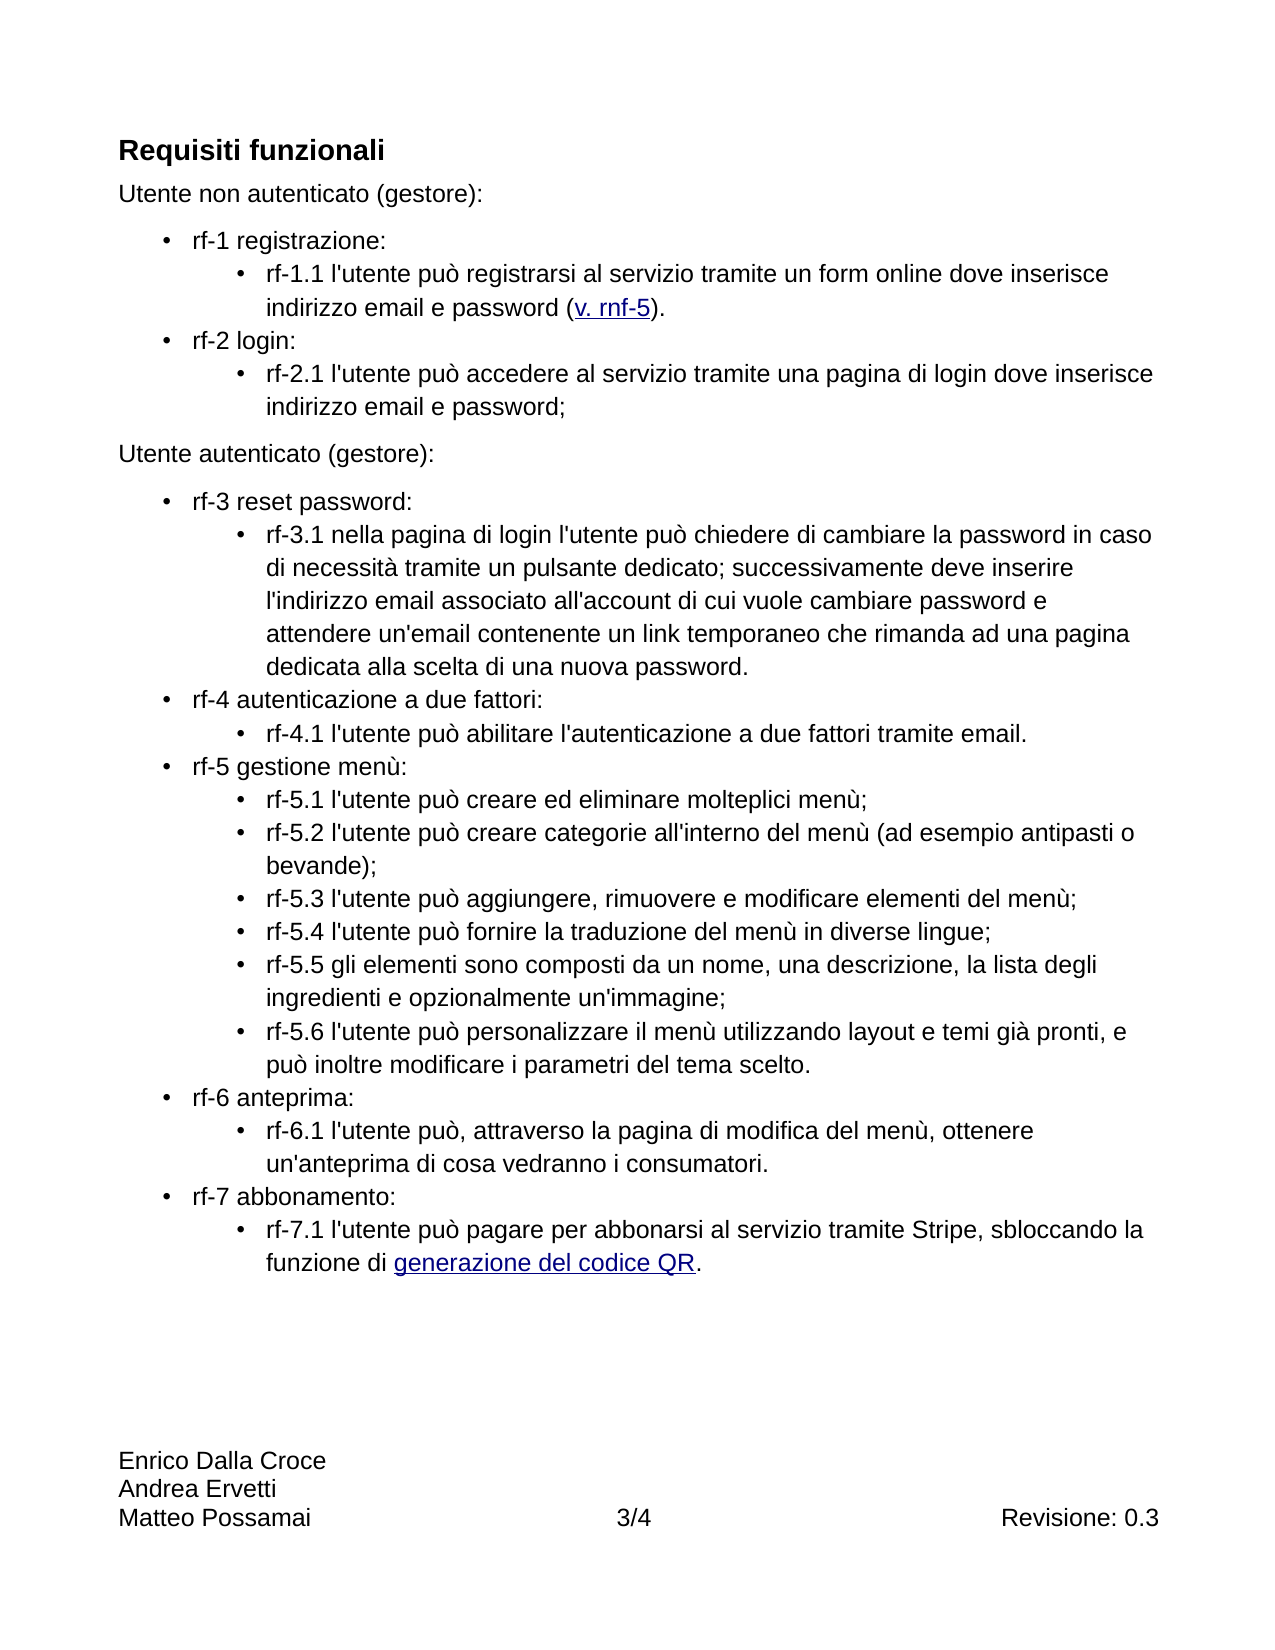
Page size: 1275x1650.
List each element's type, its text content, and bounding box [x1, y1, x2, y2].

list rf-2.1 l'utente può accedere al servizio tramite una pagina di login dove inserisce indirizzo email e password; [236, 359, 1157, 421]
text Utente non autenticato (gestore): [118, 179, 1157, 207]
list rf-5.4 l'utente può fornire la traduzione del menù in diverse lingue; [236, 917, 1157, 946]
list rf-5.6 l'utente può personalizzare il menù utilizzando layout e temi già pronti, e può inoltre modificare i parametri del tema scelto. [236, 1016, 1157, 1078]
list rf-7.1 l'utente può pagare per abbonarsi al servizio tramite Stripe, sbloccando la funzione di generazione del codice QR. [236, 1215, 1157, 1277]
list rf-1.1 l'utente può registrarsi al servizio tramite un form online dove inserisce indirizzo email e password (v. rnf-5). [236, 259, 1157, 321]
list rf-6.1 l'utente può, attraverso la pagina di modifica del menù, ottenere un'anteprima di cosa vedranno i consumatori. [236, 1116, 1157, 1178]
list rf-1 registrazione: [162, 226, 1157, 255]
list rf-5.2 l'utente può creare categorie all'interno del menù (ad esempio antipasti o bevande); [236, 818, 1157, 880]
list rf-5.1 l'utente può creare ed eliminare molteplici menù; [236, 785, 1157, 814]
list rf-4.1 l'utente può abilitare l'autenticazione a due fattori tramite email. [236, 718, 1157, 747]
list rf-5.5 gli elementi sono composti da un nome, una descrizione, la lista degli ingredienti e opzionalmente un'immagine; [236, 950, 1157, 1012]
list rf-2 login: [162, 326, 1157, 354]
subtitle Requisiti funzionali [118, 133, 1157, 166]
list rf-3.1 nella pagina di login l'utente può chiedere di cambiare la password in caso di necessità tramite un pulsante dedicato; successivamente deve inserire l'indirizzo email associato all'account di cui vuole cambiare password e attendere un'email contenente un link temporaneo che rimanda ad una pagina dedicata alla scelta di una nuova password. [236, 520, 1157, 681]
text Utente autenticato (gestore): [118, 439, 1157, 468]
list rf-7 abbonamento: [162, 1182, 1157, 1211]
list rf-5 gestione menù: [162, 752, 1157, 781]
list rf-3 reset password: [162, 487, 1157, 516]
list rf-6 anteprima: [162, 1083, 1157, 1111]
list rf-4 autenticazione a due fattori: [162, 685, 1157, 714]
list rf-5.3 l'utente può aggiungere, rimuovere e modificare elementi del menù; [236, 884, 1157, 913]
